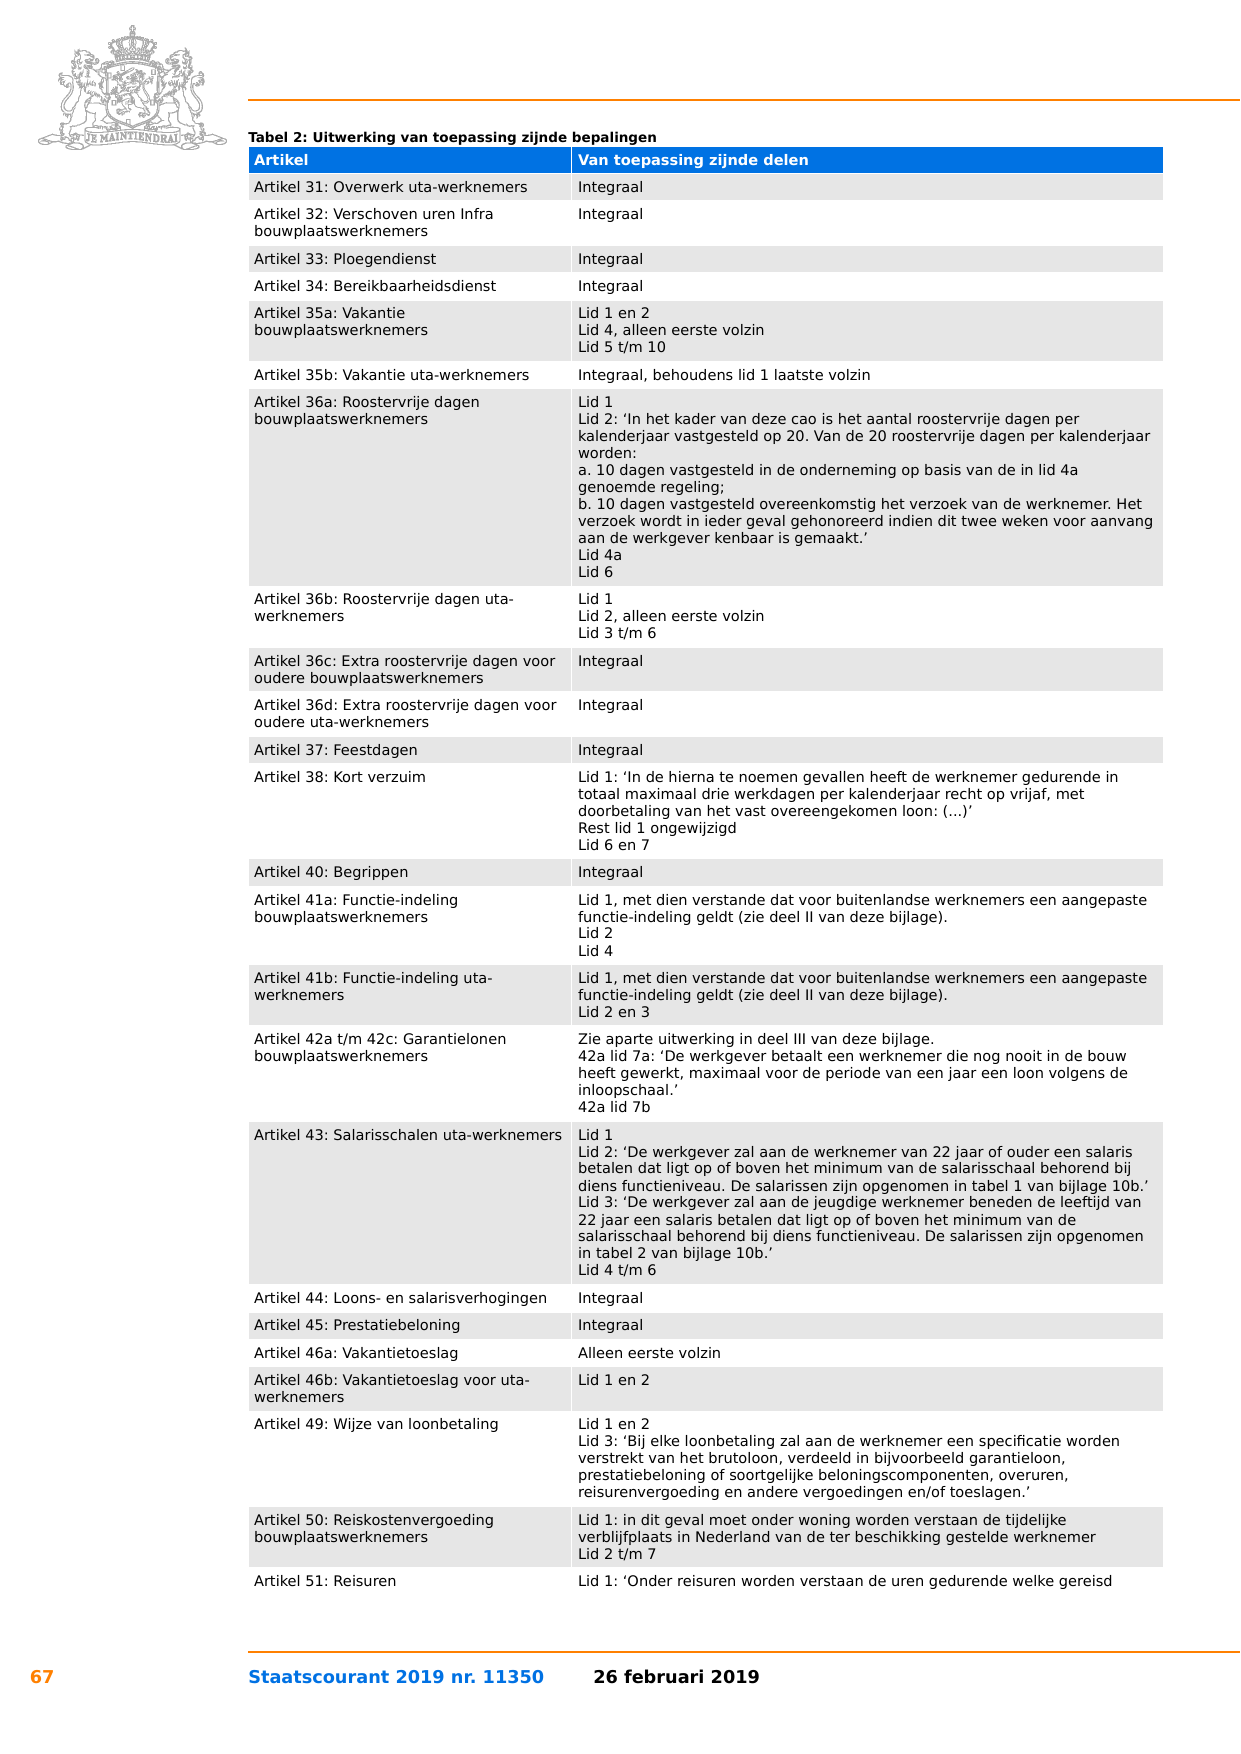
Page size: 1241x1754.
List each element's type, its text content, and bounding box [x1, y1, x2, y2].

table_cell Lid 1: ‘In de hierna te noemen gevallen heeft de werknemer gedurende in totaal maximaal drie werkdagen per kalenderjaar recht op vrijaf, met doorbetaling van het vast overeengekomen loon: (...)’ Rest lid 1 ongewijzigd Lid 6 en 7 [572, 764, 1163, 858]
table_cell Artikel 41b: Functie-indeling uta-werknemers [249, 965, 571, 1025]
table_cell Integraal [572, 273, 1163, 299]
table_cell Integraal [572, 1313, 1163, 1339]
table_cell Artikel [249, 147, 571, 173]
table_cell Integraal [572, 1285, 1163, 1311]
picture [38, 25, 227, 150]
table_cell Artikel 34: Bereikbaarheidsdienst [249, 273, 571, 299]
table_cell Artikel 31: Overwerk uta-werknemers [249, 174, 571, 200]
table_cell Lid 1 Lid 2: ‘In het kader van deze cao is het aantal roostervrije dagen per kalenderjaar vastgesteld op 20. Van de 20 roostervrije dagen per kalenderjaar worden: a. 10 dagen vastgesteld in de onderneming op basis van de in lid 4a genoemde regeling; b. 10 dagen vastgesteld overeenkomstig het verzoek van de werknemer. Het verzoek wordt in ieder geval gehonoreerd indien dit twee weken voor aanvang aan de werkgever kenbaar is gemaakt.’ Lid 4a Lid 6 [572, 389, 1163, 586]
table_cell Van toepassing zijnde delen [572, 147, 1163, 173]
table_cell Artikel 51: Reisuren [249, 1568, 571, 1594]
table_header Tabel 2: Uitwerking van toepassing zijnde bepalingen [248, 130, 1163, 146]
table_cell Integraal [572, 692, 1163, 736]
table_cell Artikel 36a: Roostervrije dagen bouwplaatswerknemers [249, 389, 571, 586]
table_cell Alleen eerste volzin [572, 1340, 1163, 1366]
table_cell Artikel 49: Wijze van loonbetaling [249, 1412, 571, 1506]
table_cell Artikel 46b: Vakantietoeslag voor uta-werknemers [249, 1367, 571, 1411]
table_cell Artikel 43: Salarisschalen uta-werknemers [249, 1122, 571, 1284]
table_cell Artikel 35b: Vakantie uta-werknemers [249, 362, 571, 388]
table_cell Artikel 42a t/m 42c: Garantielonen bouwplaatswerknemers [249, 1026, 571, 1121]
table_cell Artikel 50: Reiskostenvergoeding bouwplaatswerknemers [249, 1507, 571, 1567]
table_cell Zie aparte uitwerking in deel III van deze bijlage. 42a lid 7a: ‘De werkgever betaalt een werknemer die nog nooit in de bouw heeft gewerkt, maximaal voor de periode van een jaar een loon volgens de inloopschaal.’ 42a lid 7b [572, 1026, 1163, 1121]
table_cell Artikel 33: Ploegendienst [249, 246, 571, 272]
table_cell Integraal [572, 859, 1163, 886]
table_cell Artikel 35a: Vakantie bouwplaatswerknemers [249, 301, 571, 361]
table_cell Artikel 45: Prestatiebeloning [249, 1313, 571, 1339]
table_cell Lid 1 en 2 Lid 4, alleen eerste volzin Lid 5 t/m 10 [572, 301, 1163, 361]
table_cell Integraal [572, 648, 1163, 691]
table_cell Artikel 44: Loons- en salarisverhogingen [249, 1285, 571, 1311]
table_cell Lid 1 Lid 2: ‘De werkgever zal aan de werknemer van 22 jaar of ouder een salaris betalen dat ligt op of boven het minimum van de salarisschaal behorend bij diens functieniveau. De salarissen zijn opgenomen in tabel 1 van bijlage 10b.’ Lid 3: ‘De werkgever zal aan de jeugdige werknemer beneden de leeftijd van 22 jaar een salaris betalen dat ligt op of boven het minimum van de salarisschaal behorend bij diens functieniveau. De salarissen zijn opgenomen in tabel 2 van bijlage 10b.’ Lid 4 t/m 6 [572, 1122, 1163, 1284]
table_cell Integraal [572, 737, 1163, 763]
table_cell Lid 1 en 2 [572, 1367, 1163, 1411]
table_cell Artikel 41a: Functie-indeling bouwplaatswerknemers [249, 887, 571, 964]
table_cell Artikel 38: Kort verzuim [249, 764, 571, 858]
table_cell Integraal [572, 201, 1163, 245]
table_cell Artikel 32: Verschoven uren Infra bouwplaatswerknemers [249, 201, 571, 245]
table_cell Artikel 40: Begrippen [249, 859, 571, 886]
table_cell Artikel 37: Feestdagen [249, 737, 571, 763]
table_cell Artikel 46a: Vakantietoeslag [249, 1340, 571, 1366]
table_cell Lid 1: in dit geval moet onder woning worden verstaan de tijdelijke verblijfplaats in Nederland van de ter beschikking gestelde werknemer Lid 2 t/m 7 [572, 1507, 1163, 1567]
table_cell Artikel 36d: Extra roostervrije dagen voor oudere uta-werknemers [249, 692, 571, 736]
table_cell Integraal [572, 174, 1163, 200]
table_cell Lid 1 Lid 2, alleen eerste volzin Lid 3 t/m 6 [572, 587, 1163, 647]
table_cell Lid 1 en 2 Lid 3: ‘Bij elke loonbetaling zal aan de werknemer een specificatie worden verstrekt van het brutoloon, verdeeld in bijvoorbeeld garantieloon, prestatiebeloning of soortgelijke beloningscomponenten, overuren, reisurenvergoeding en andere vergoedingen en/of toeslagen.’ [572, 1412, 1163, 1506]
table_cell Lid 1, met dien verstande dat voor buitenlandse werknemers een aangepaste functie-indeling geldt (zie deel II van deze bijlage). Lid 2 en 3 [572, 965, 1163, 1025]
table_cell Artikel 36c: Extra roostervrije dagen voor oudere bouwplaatswerknemers [249, 648, 571, 691]
table_cell Integraal [572, 246, 1163, 272]
table_cell Integraal, behoudens lid 1 laatste volzin [572, 362, 1163, 388]
table_cell Lid 1: ‘Onder reisuren worden verstaan de uren gedurende welke gereisd [572, 1568, 1163, 1594]
table_cell Lid 1, met dien verstande dat voor buitenlandse werknemers een aangepaste functie-indeling geldt (zie deel II van deze bijlage). Lid 2 Lid 4 [572, 887, 1163, 964]
table_cell Artikel 36b: Roostervrije dagen uta-werknemers [249, 587, 571, 647]
